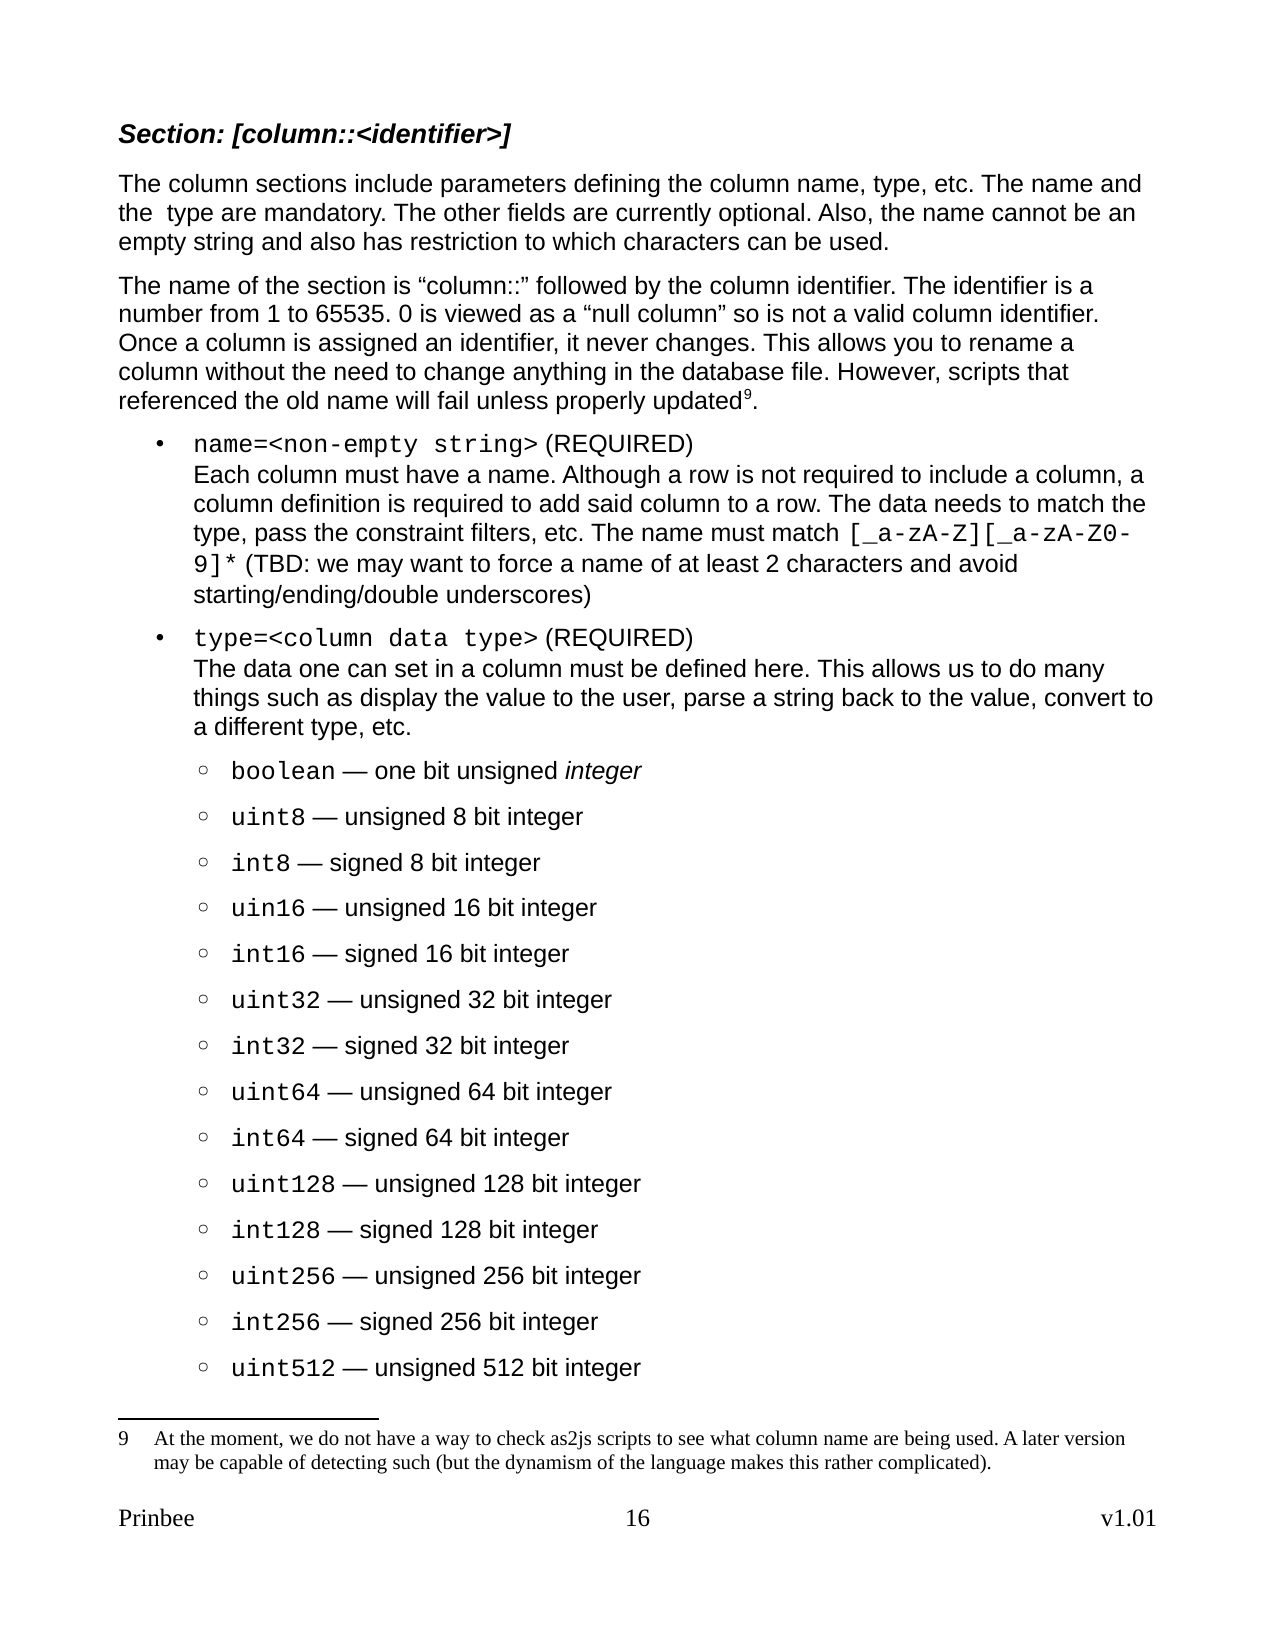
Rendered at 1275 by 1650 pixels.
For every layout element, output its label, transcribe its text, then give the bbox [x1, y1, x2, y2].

list int8 — signed 8 bit integer [193, 847, 1157, 878]
subtitle Section: [column::<identifier>] [118, 118, 1157, 149]
list name=<non-empty string> (REQUIRED) Each column must have a name. Although a row is not required to include a column, a column definition is required to add said column to a row. The data needs to match the type, pass the constraint filters, etc. The name must match [_a-zA-Z][_a-zA-Z0-9]* (TBD: we may want to force a name of at least 2 characters and avoid starting/ending/double underscores) [156, 429, 1157, 608]
list type=<column data type> (REQUIRED) The data one can set in a column must be defined here. This allows us to do many things such as display the value to the user, parse a string back to the value, convert to a different type, etc. [156, 623, 1157, 741]
text The column sections include parameters defining the column name, type, etc. The name and the type are mandatory. The other fields are currently optional. Also, the name cannot be an empty string and also has restriction to which characters can be used. [118, 169, 1157, 256]
text The name of the section is “column::” followed by the column identifier. The identifier is a number from 1 to 65535. 0 is viewed as a “null column” so is not a valid column identifier. Once a column is assigned an identifier, it never changes. This allows you to rename a column without the need to change anything in the database file. However, scripts that referenced the old name will fail unless properly updated. [118, 271, 1157, 414]
list boolean — one bit unsigned integer [193, 756, 1157, 787]
list uint256 — unsigned 256 bit integer [193, 1261, 1157, 1292]
list int256 — signed 256 bit integer [193, 1307, 1157, 1338]
list uin16 — unsigned 16 bit integer [193, 893, 1157, 924]
list uint32 — unsigned 32 bit integer [193, 985, 1157, 1016]
list int16 — signed 16 bit integer [193, 939, 1157, 970]
list uint8 — unsigned 8 bit integer [193, 802, 1157, 832]
list int32 — signed 32 bit integer [193, 1031, 1157, 1062]
list int64 — signed 64 bit integer [193, 1123, 1157, 1154]
list uint64 — unsigned 64 bit integer [193, 1077, 1157, 1108]
list int128 — signed 128 bit integer [193, 1215, 1157, 1246]
list uint128 — unsigned 128 bit integer [193, 1169, 1157, 1200]
list uint512 — unsigned 512 bit integer [193, 1353, 1157, 1384]
text At the moment, we do not have a way to check as2js scripts to see what column name are being used. A later version may be capable of detecting such (but the dynamism of the language makes this rather complicated). [118, 1426, 1157, 1474]
